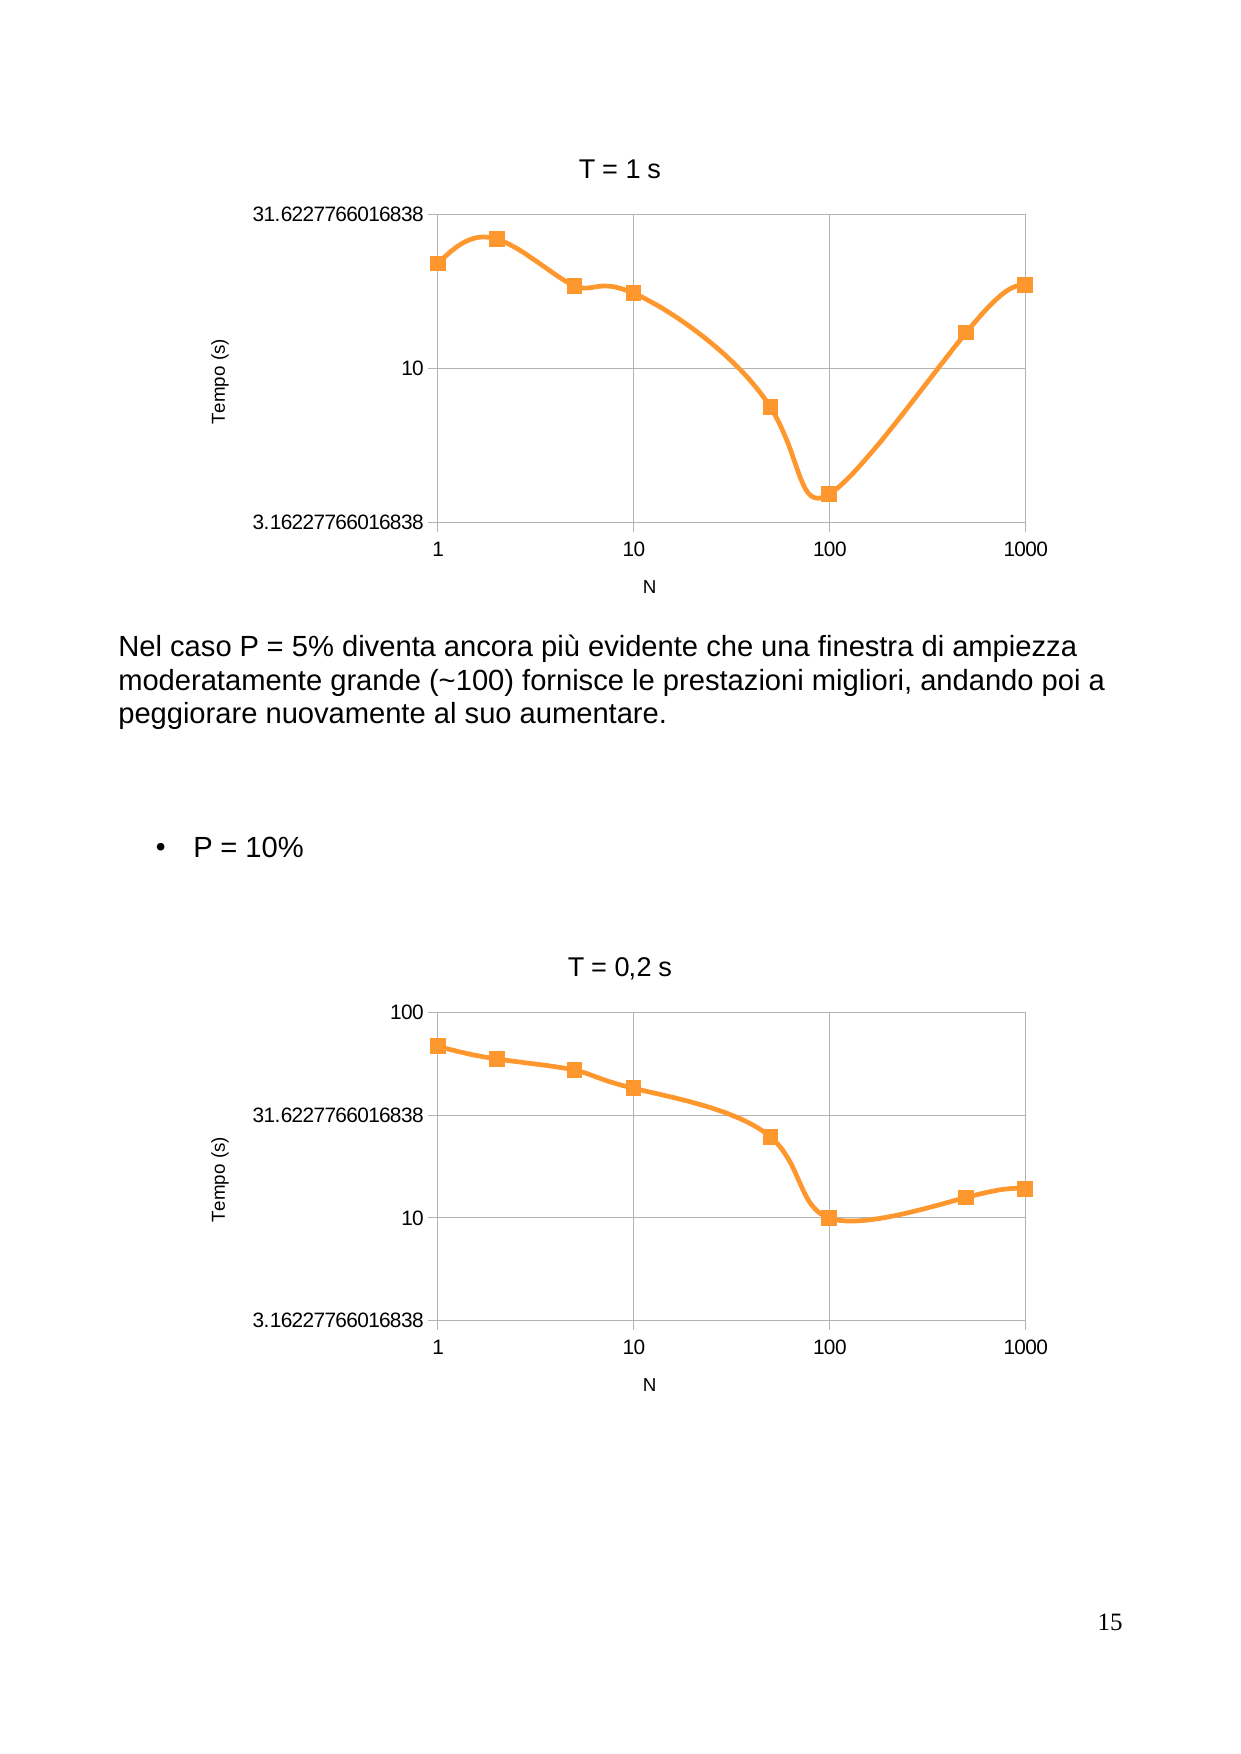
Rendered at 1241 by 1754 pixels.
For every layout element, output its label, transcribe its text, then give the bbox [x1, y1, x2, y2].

list P = 10% [156, 830, 1122, 864]
text Nel caso P = 5% diventa ancora più evidente che una finestra di ampiezza moderatamente grande (~100) fornisce le prestazioni migliori, andando poi a peggiorare nuovamente al suo aumentare. [118, 118, 1122, 729]
